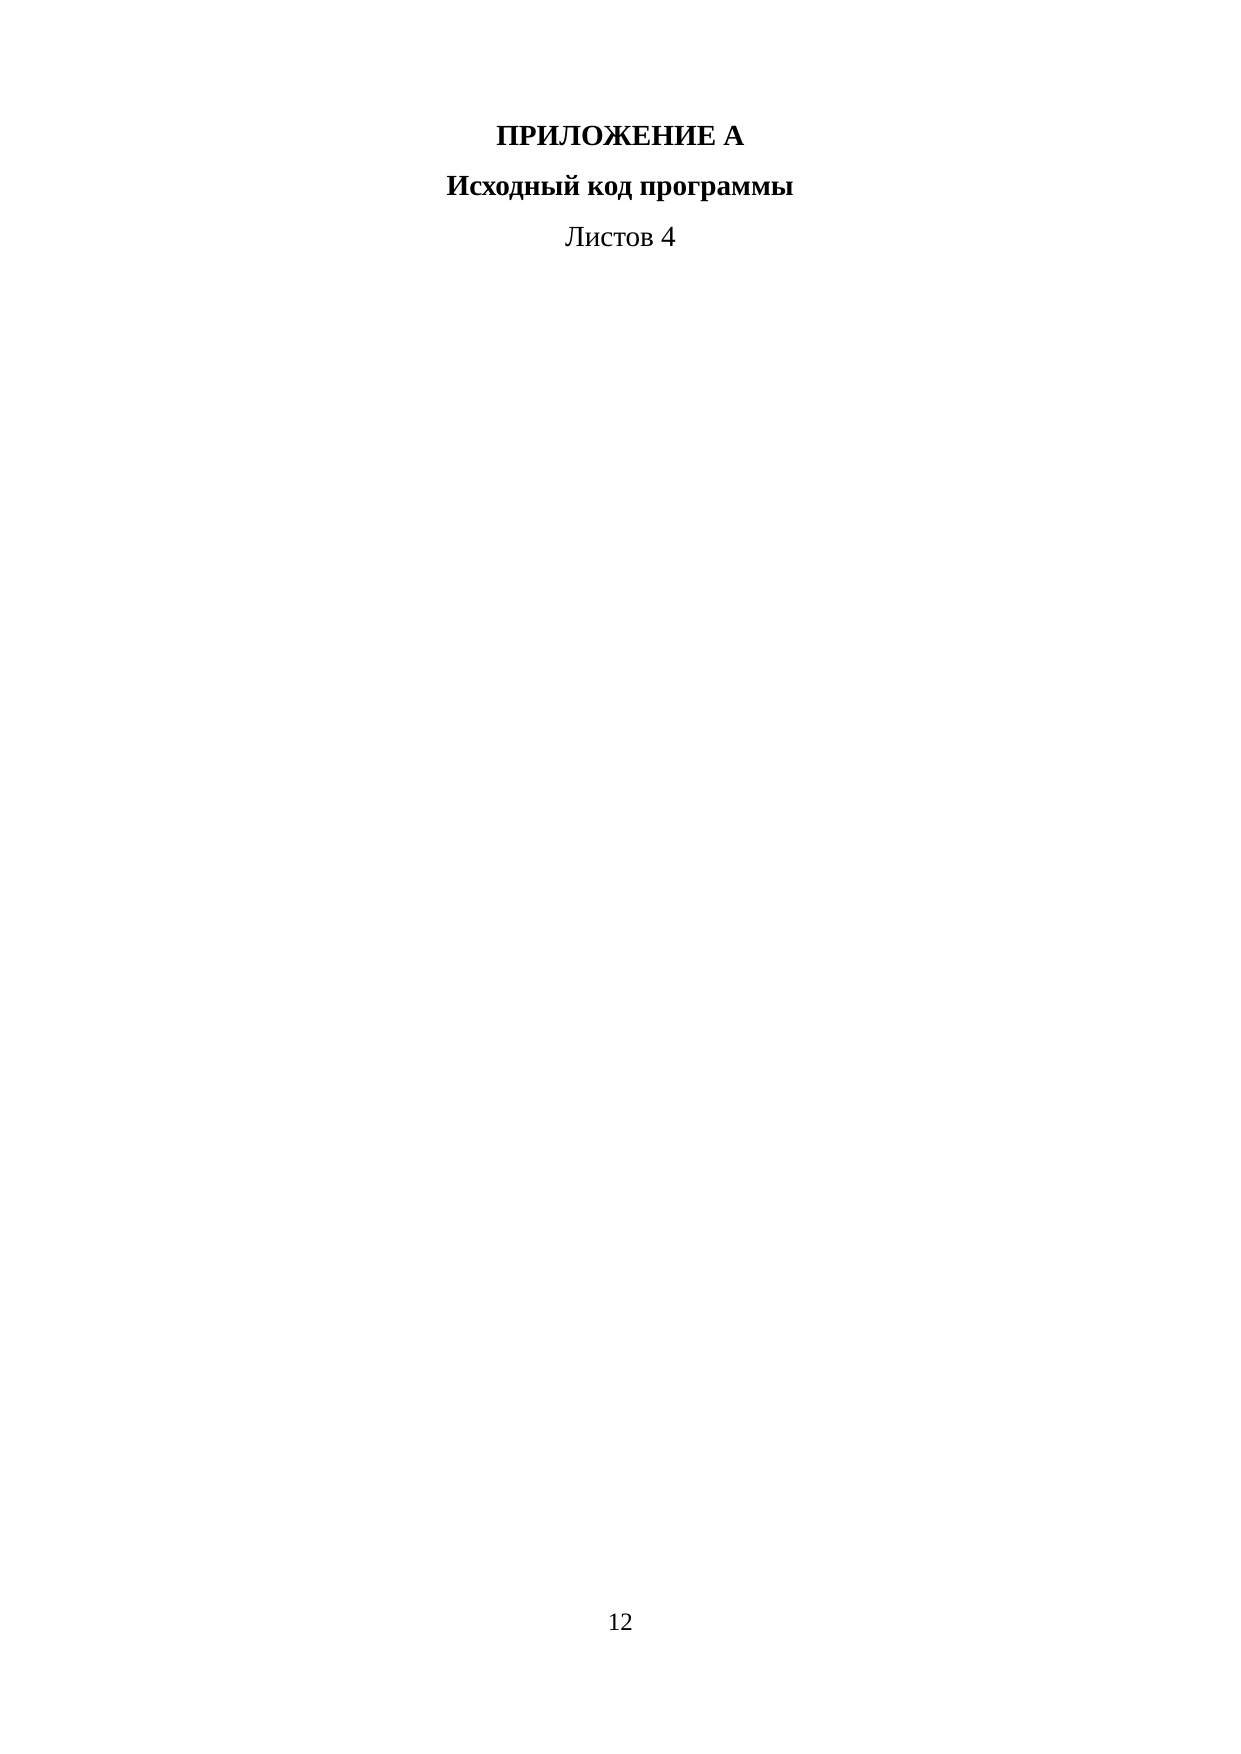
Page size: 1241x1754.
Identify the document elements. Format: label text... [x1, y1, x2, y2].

subtitle ПРИЛОЖЕНИЕ А [118, 118, 1122, 152]
text Исходный код программы [118, 168, 1122, 202]
text Листов 4 [118, 219, 1122, 252]
